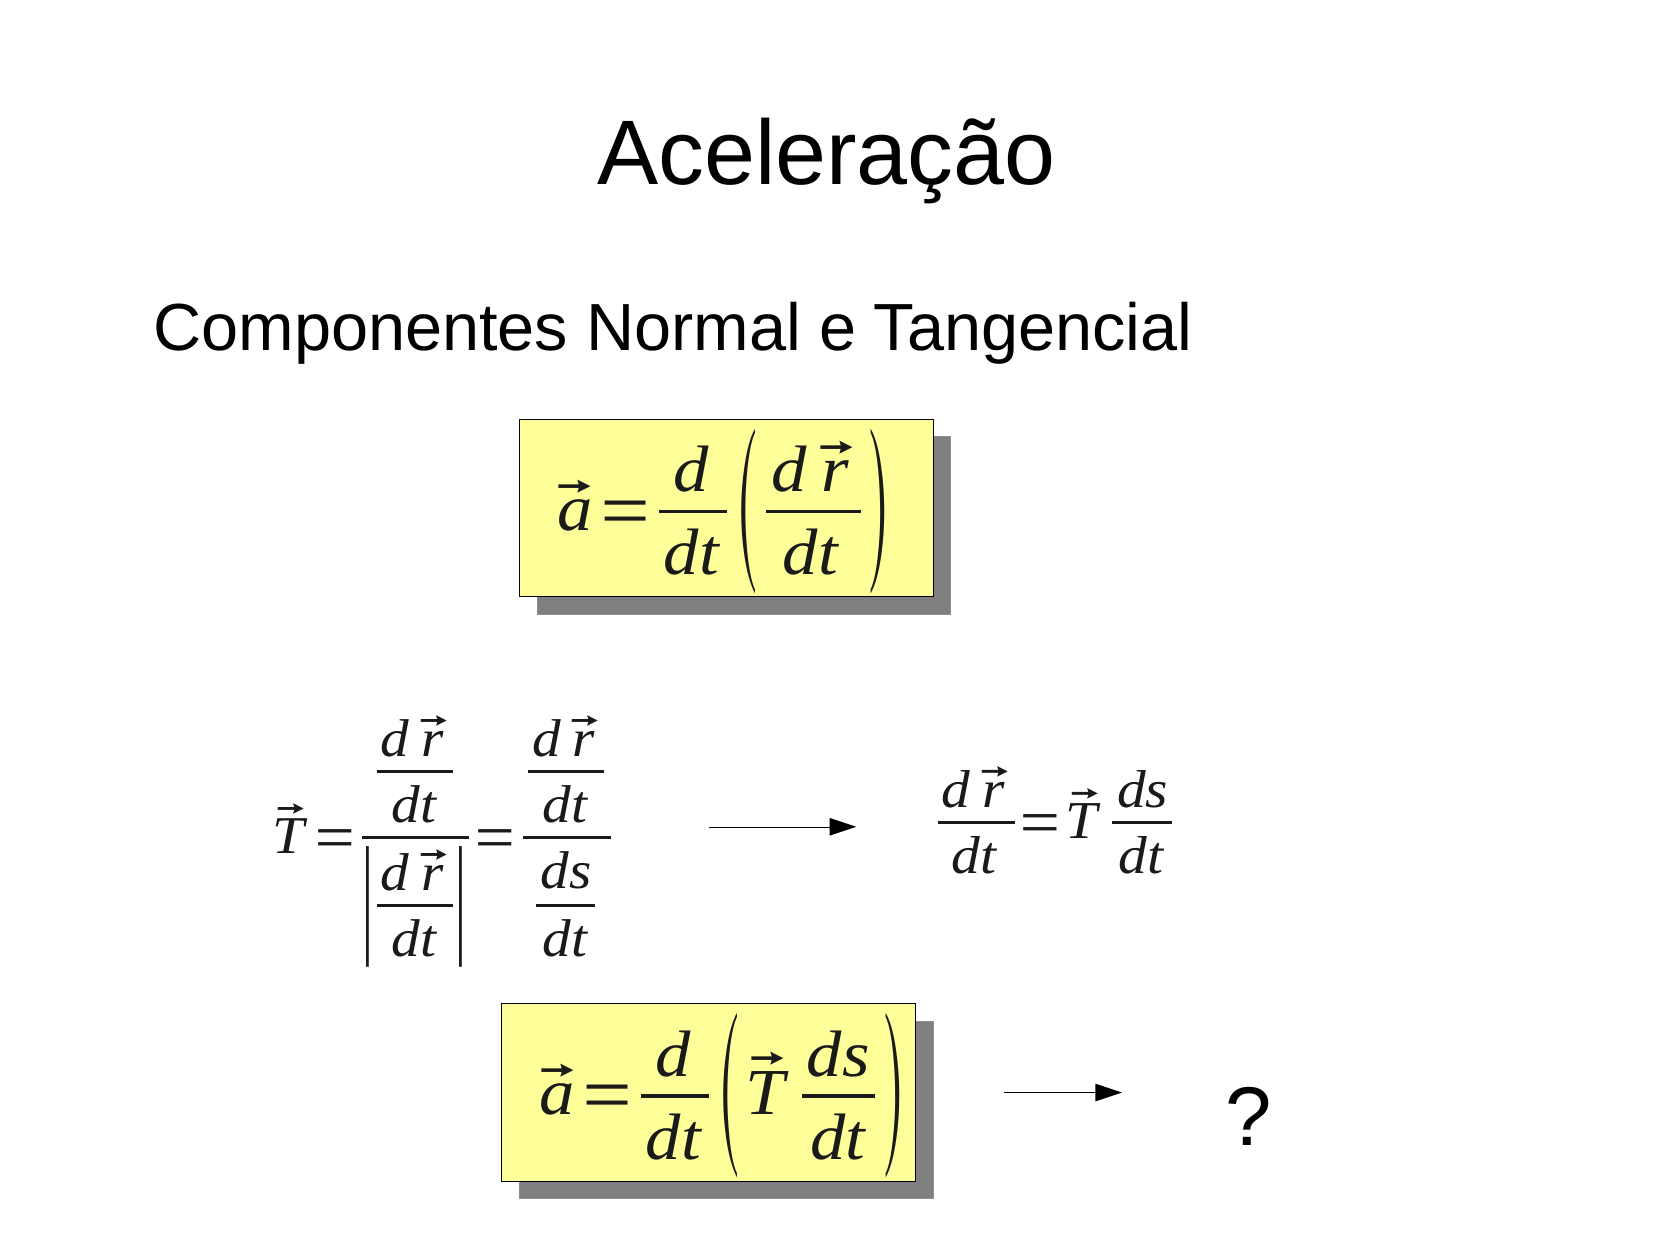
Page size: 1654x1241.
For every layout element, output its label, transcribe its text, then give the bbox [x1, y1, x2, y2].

chart [265, 708, 619, 969]
chart [549, 425, 897, 597]
text_box ? [1210, 1062, 1329, 1172]
chart [928, 759, 1182, 886]
chart [531, 1009, 912, 1181]
text_box [519, 419, 934, 597]
text_box [501, 1003, 916, 1182]
list Componentes Normal e Tangencial [82, 290, 1538, 1010]
title Aceleração [82, 49, 1571, 257]
